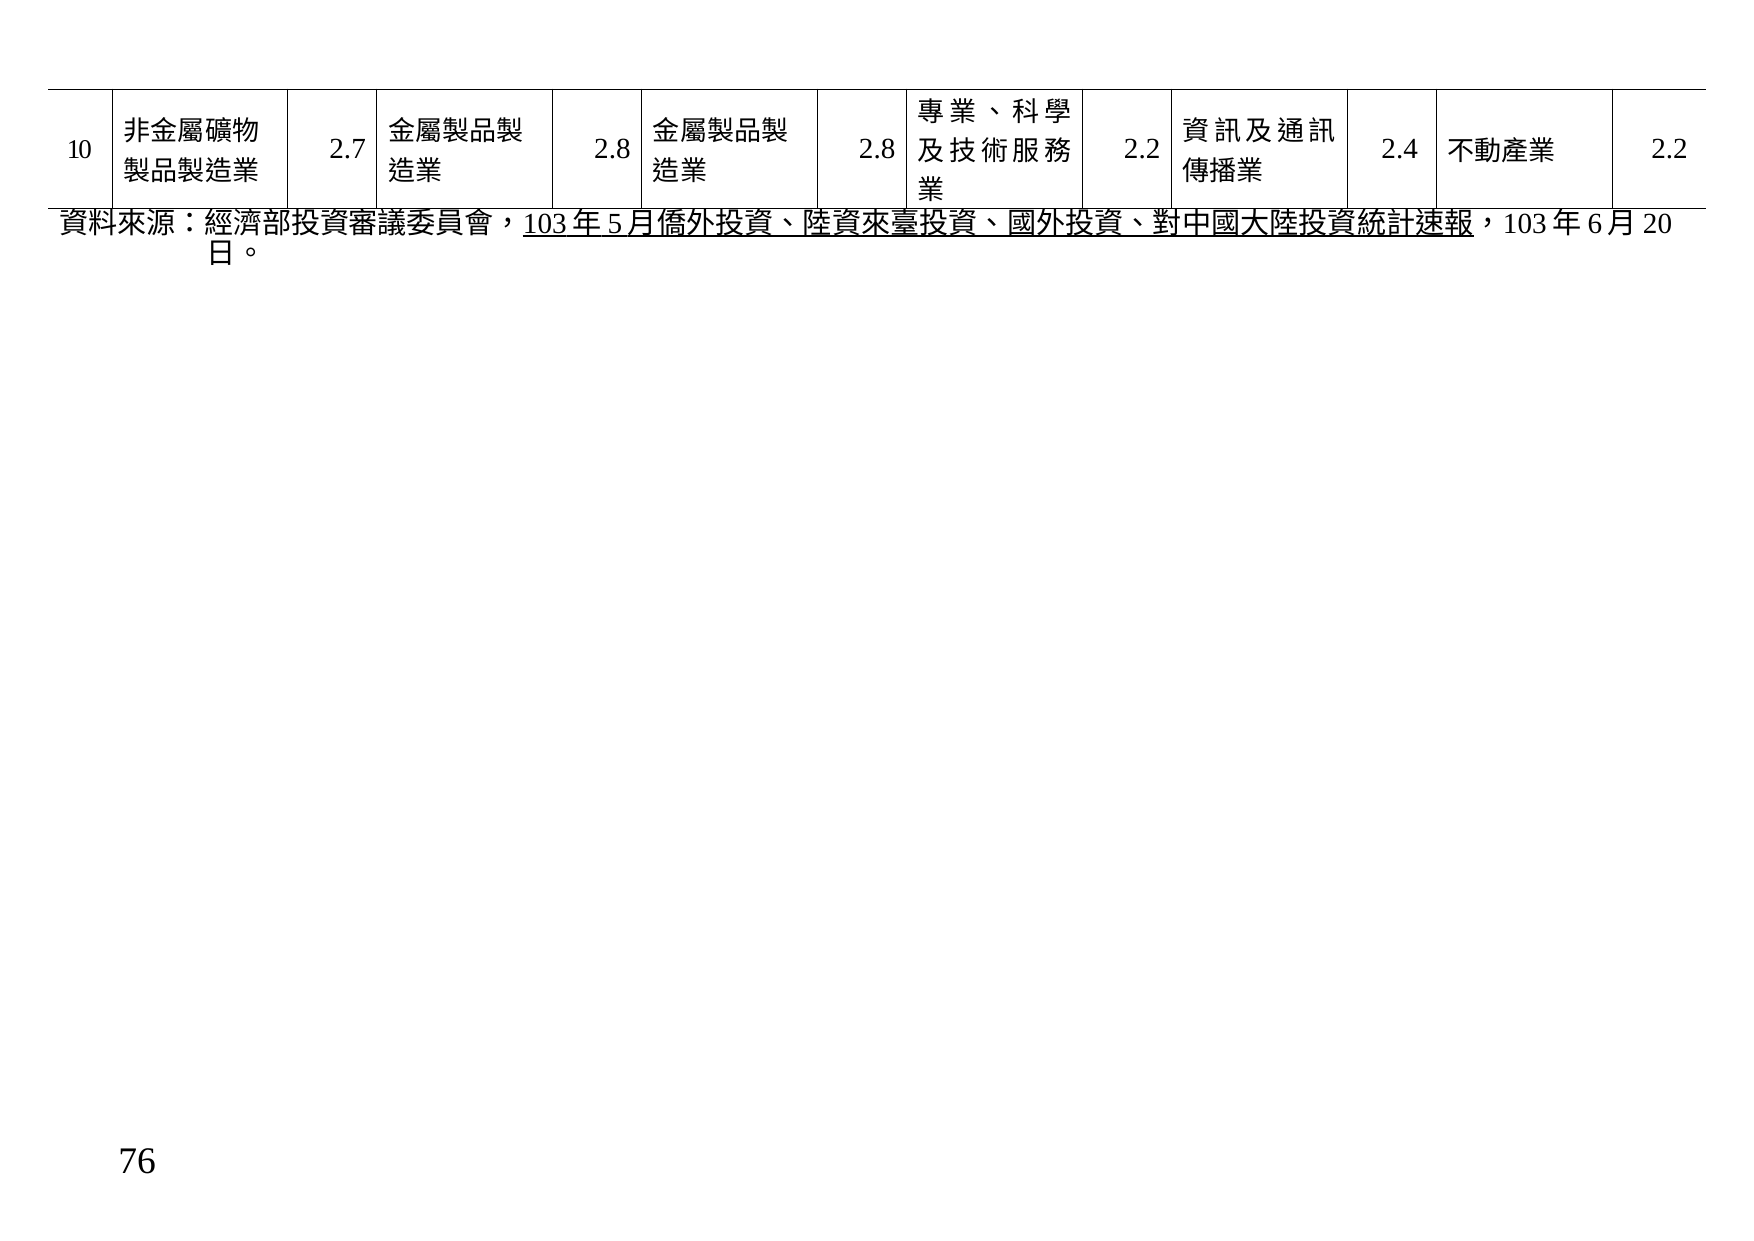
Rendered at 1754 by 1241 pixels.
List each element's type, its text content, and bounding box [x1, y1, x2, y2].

table_cell 金屬製品製造業 [642, 90, 817, 207]
table_cell 10 [48, 90, 112, 207]
table_cell 2.2 [1083, 90, 1171, 207]
text 資料來源：經濟部投資審議委員會，103年5月僑外投資、陸資來臺投資、國外投資、對中國大陸投資統計速報，103年6月20日。 [59, 209, 1698, 272]
table_cell 非金屬礦物製品製造業 [113, 90, 287, 207]
table_cell 不動產業 [1437, 90, 1612, 207]
table_cell 資訊及通訊傳播業 [1172, 90, 1347, 207]
table_cell 金屬製品製造業 [377, 90, 552, 207]
table_cell 2.8 [818, 90, 906, 207]
table_cell 2.8 [553, 90, 641, 207]
table_cell 2.2 [1613, 90, 1706, 207]
table_cell 2.7 [288, 90, 376, 207]
table_cell 專業、科學及技術服務業 [907, 90, 1082, 207]
table_cell 2.4 [1348, 90, 1436, 207]
